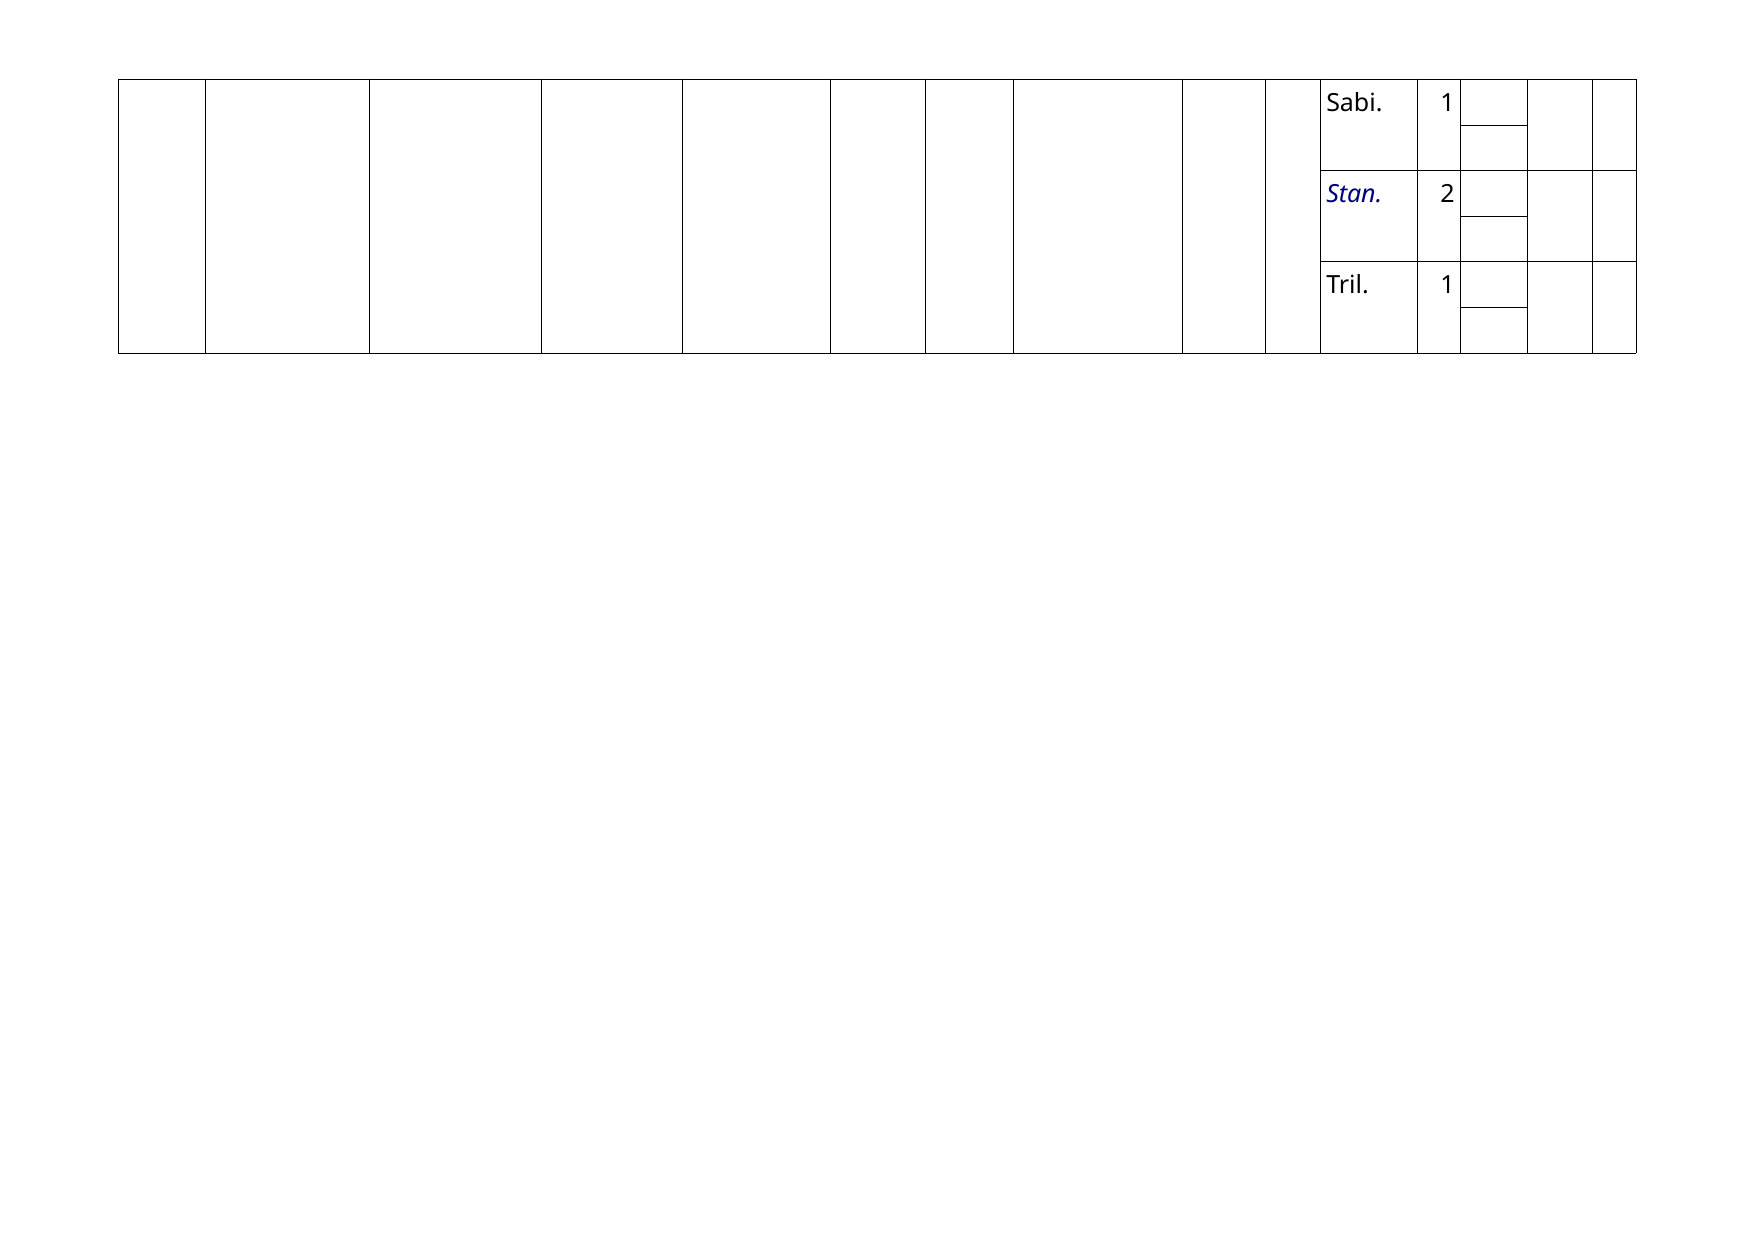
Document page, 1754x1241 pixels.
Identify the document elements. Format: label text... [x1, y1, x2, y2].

table_cell [1528, 80, 1592, 170]
table_cell [1266, 80, 1320, 353]
table_cell Sabi. [1321, 80, 1417, 170]
table_cell [683, 80, 830, 353]
table_cell 1 [1418, 80, 1460, 170]
table_cell [1461, 126, 1527, 170]
table_cell [1528, 262, 1592, 353]
table_cell [831, 80, 925, 353]
table_cell [1593, 171, 1636, 261]
table_cell [1593, 262, 1636, 353]
table_cell [1593, 80, 1636, 170]
table_cell 1 [1418, 262, 1460, 353]
table_cell [1528, 171, 1592, 261]
table_cell Tril. [1321, 262, 1417, 353]
table_cell [370, 80, 541, 353]
table_cell 2 [1418, 171, 1460, 261]
table_cell [926, 80, 1013, 353]
table_cell [1461, 262, 1527, 307]
table_cell [542, 80, 682, 353]
table_cell [1183, 80, 1265, 353]
table_cell [1461, 171, 1527, 216]
table_cell [1461, 308, 1527, 353]
table_cell [1014, 80, 1182, 353]
table_cell [1461, 80, 1527, 124]
table_cell [119, 80, 205, 353]
table_cell [1461, 217, 1527, 261]
table_cell Stan. [1321, 171, 1417, 261]
table_cell [206, 80, 369, 353]
